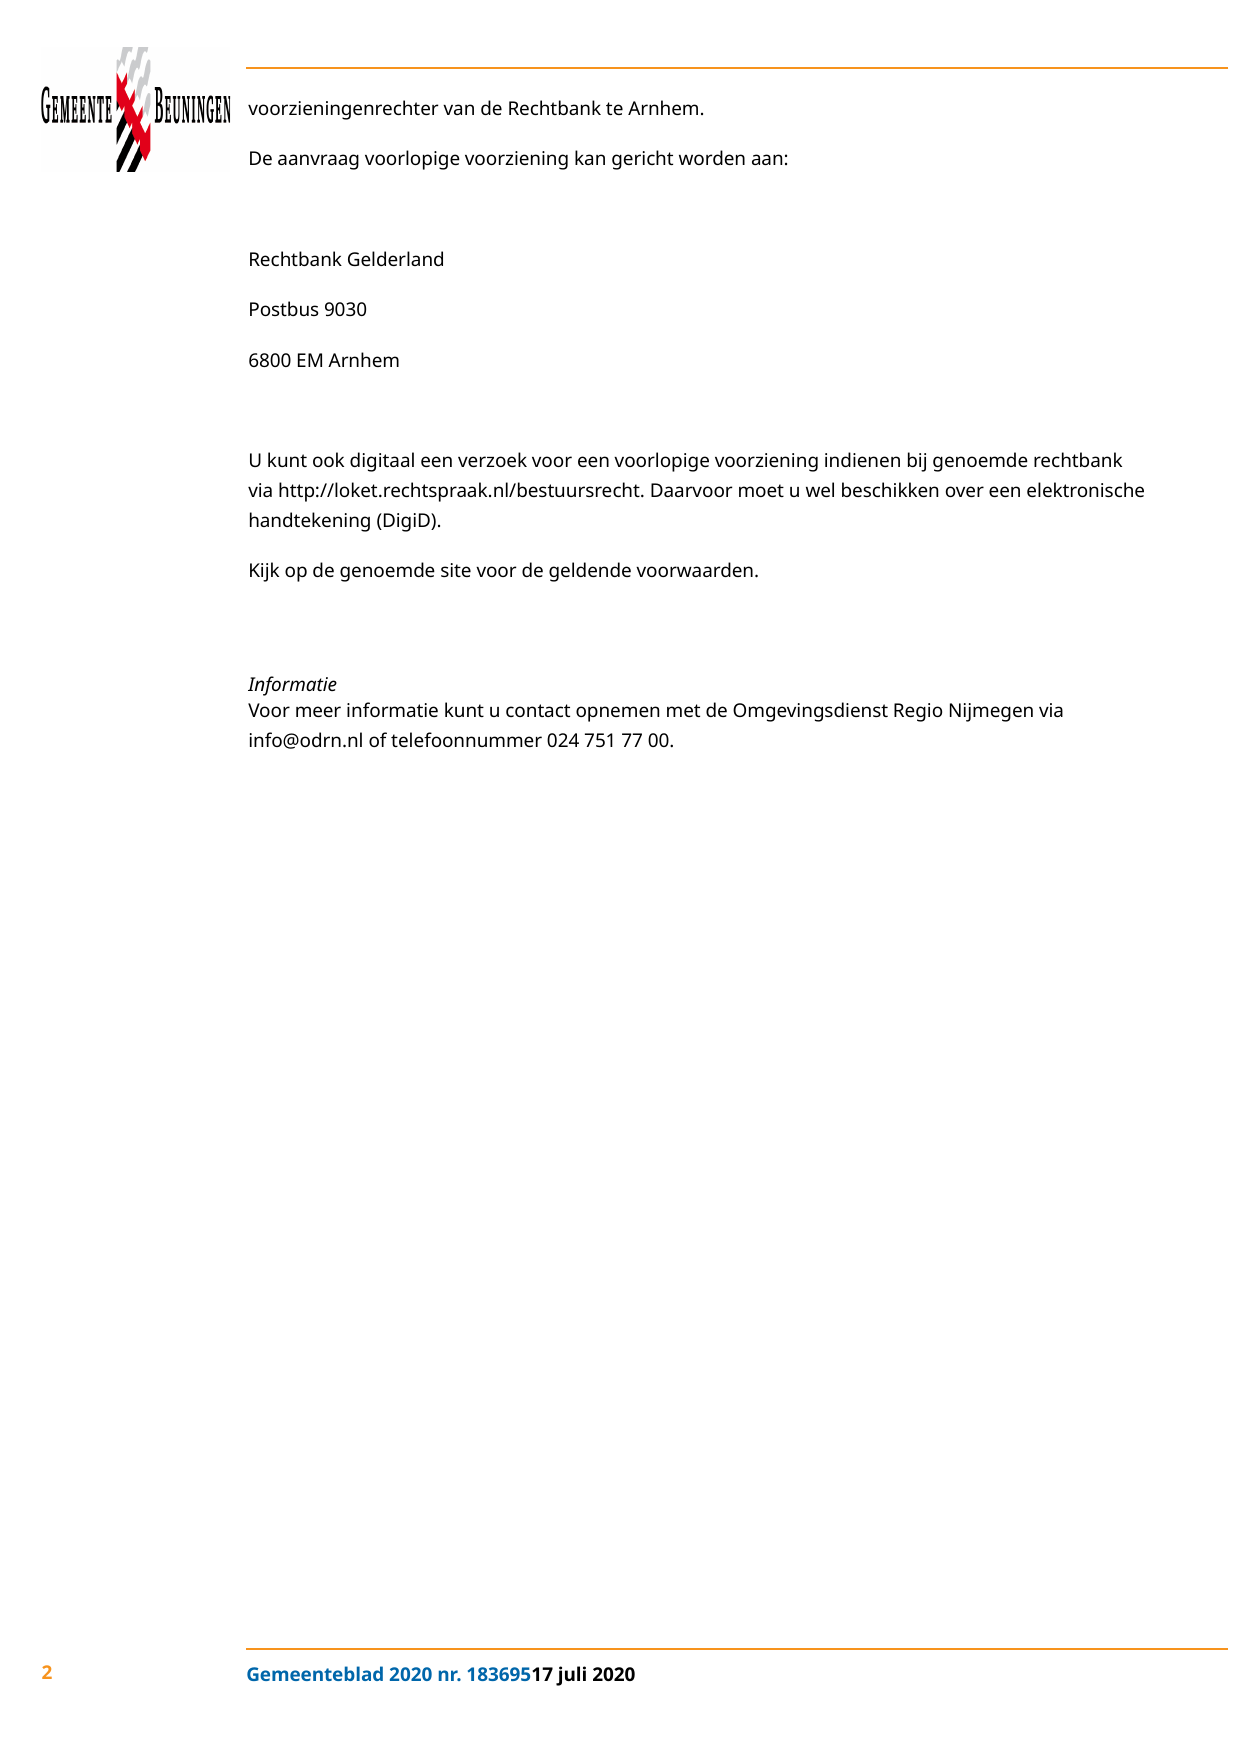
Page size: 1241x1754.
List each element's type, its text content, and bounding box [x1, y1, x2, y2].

text Rechtbank Gelderland [248, 246, 1152, 272]
text Voor meer informatie kunt u contact opnemen met de Omgevingsdienst Regio Nijmegen via info@odrn.nl of telefoonnummer 024 751 77 00. [248, 697, 1152, 753]
text Kijk op de genoemde site voor de geldende voorwaarden. [248, 557, 1152, 583]
text 6800 EM Arnhem [248, 347, 1152, 373]
text De aanvraag voorlopige voorziening kan gericht worden aan: [248, 145, 1152, 171]
text Postbus 9030 [248, 296, 1152, 322]
picture [41, 47, 231, 172]
text voorzieningenrechter van de Rechtbank te Arnhem. [248, 95, 1152, 121]
text Informatie [248, 672, 1152, 697]
text U kunt ook digitaal een verzoek voor een voorlopige voorziening indienen bij genoemde rechtbank via http://loket.rechtspraak.nl/bestuursrecht. Daarvoor moet u wel beschikken over een elektronische handtekening (DigiD). [248, 448, 1152, 533]
